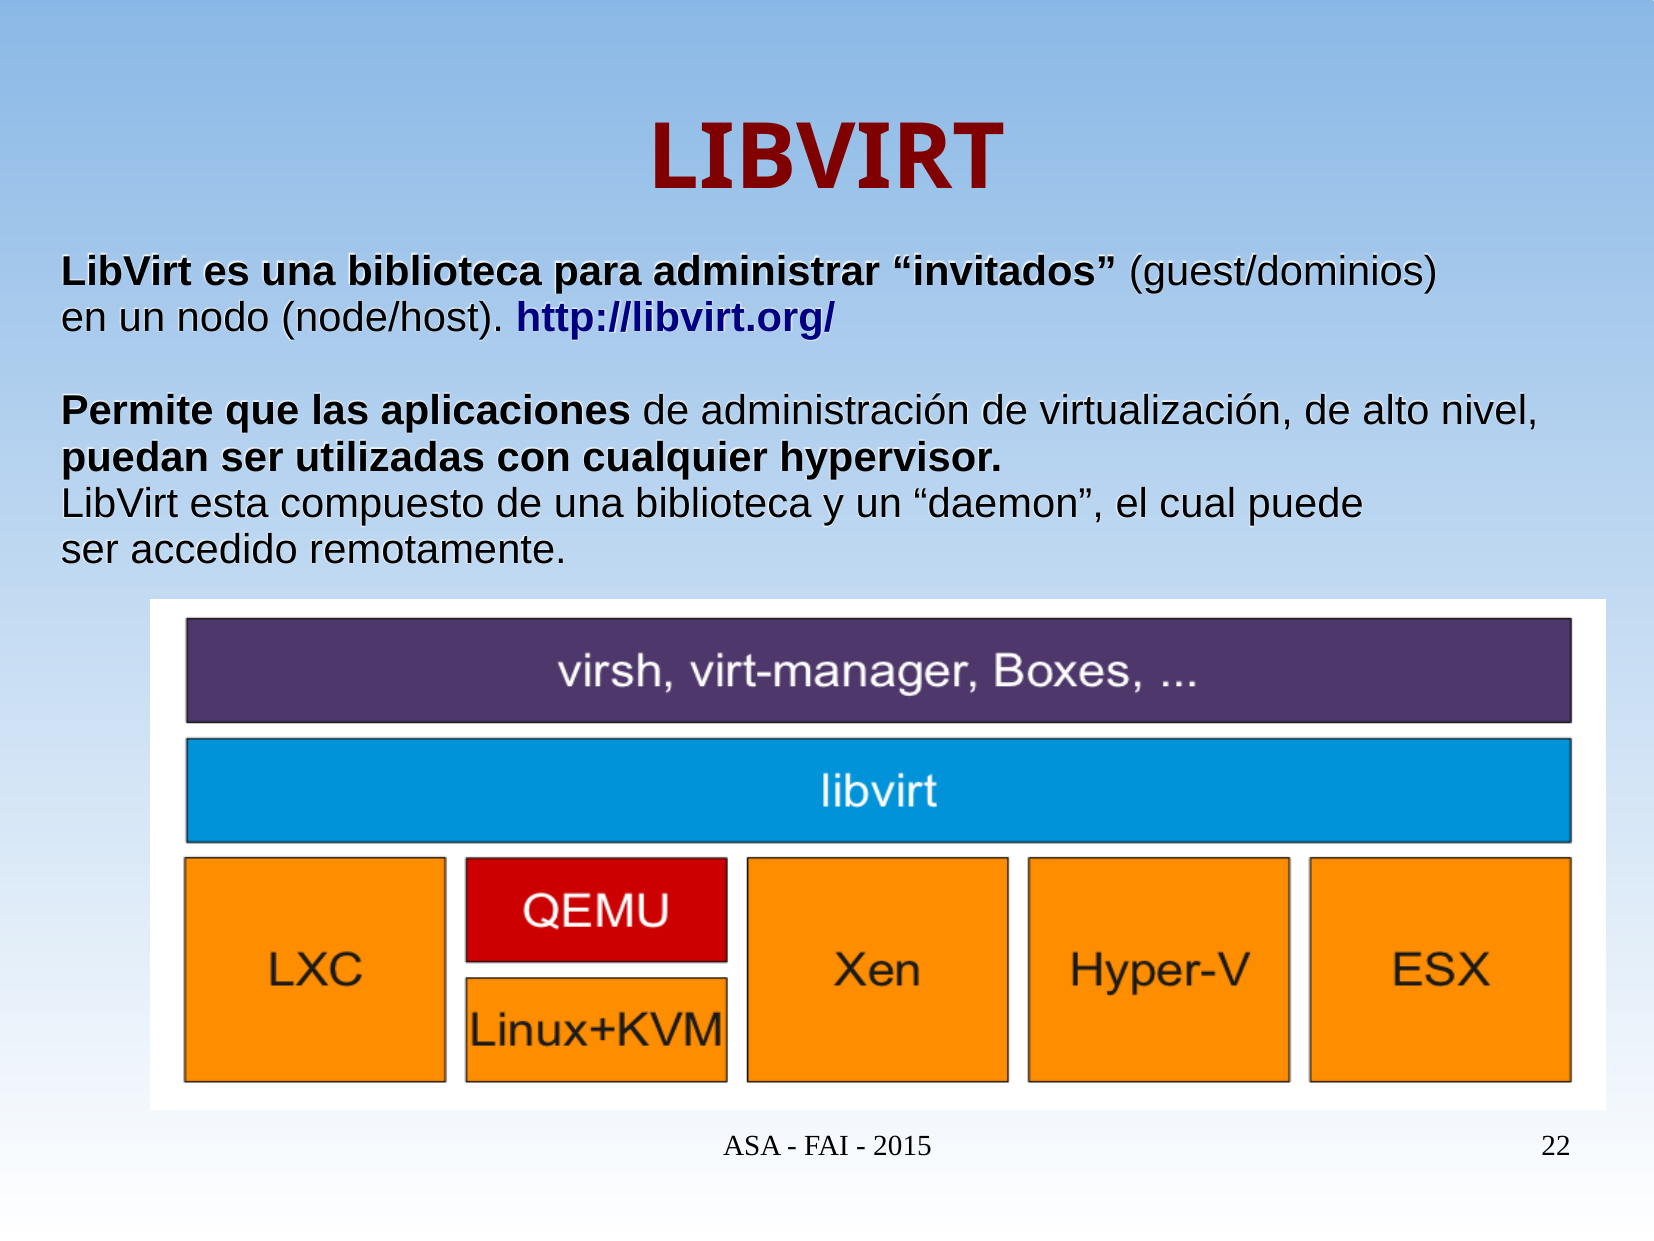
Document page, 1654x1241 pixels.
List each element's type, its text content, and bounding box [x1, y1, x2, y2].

title LIBVIRT [82, 49, 1571, 257]
text_box LibVirt es una biblioteca para administrar “invitados” (guest/dominios) en un nodo (node/host). http://libvirt.org/ Permite que las aplicaciones de administración de virtualización, de alto nivel, puedan ser utilizadas con cualquier hypervisor. LibVirt esta compuesto de una biblioteca y un “daemon”, el cual puede ser accedido remotamente. [46, 240, 1565, 623]
picture [150, 599, 1606, 1111]
